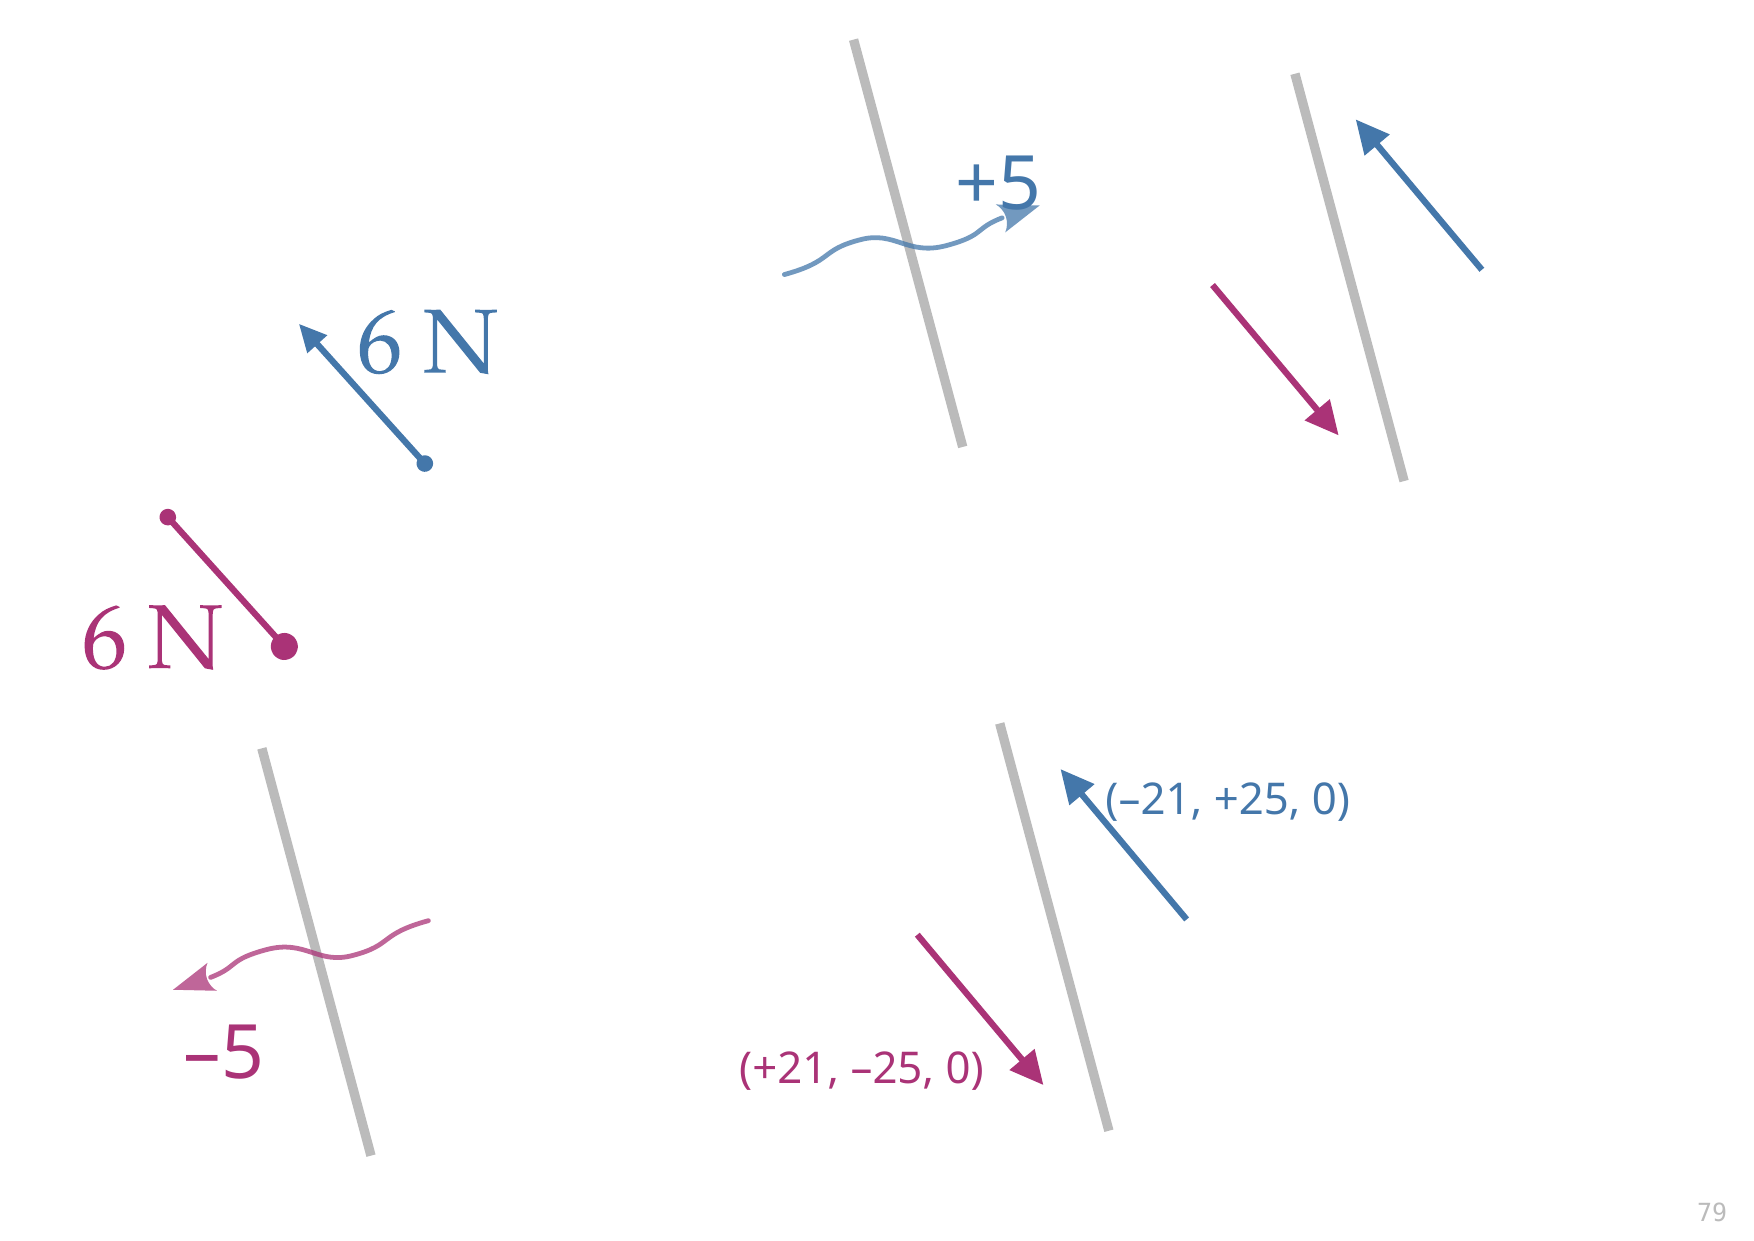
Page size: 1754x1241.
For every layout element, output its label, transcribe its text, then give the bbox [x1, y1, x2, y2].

text_box [84, 605, 125, 670]
text_box [149, 605, 222, 670]
text_box (–21, +25, 0) [1090, 760, 1379, 826]
text_box [424, 309, 497, 375]
text_box [359, 309, 400, 375]
text_box (+21, –25, 0) [724, 1029, 1013, 1096]
text_box +5 [940, 121, 1054, 212]
text_box –5 [169, 990, 274, 1081]
